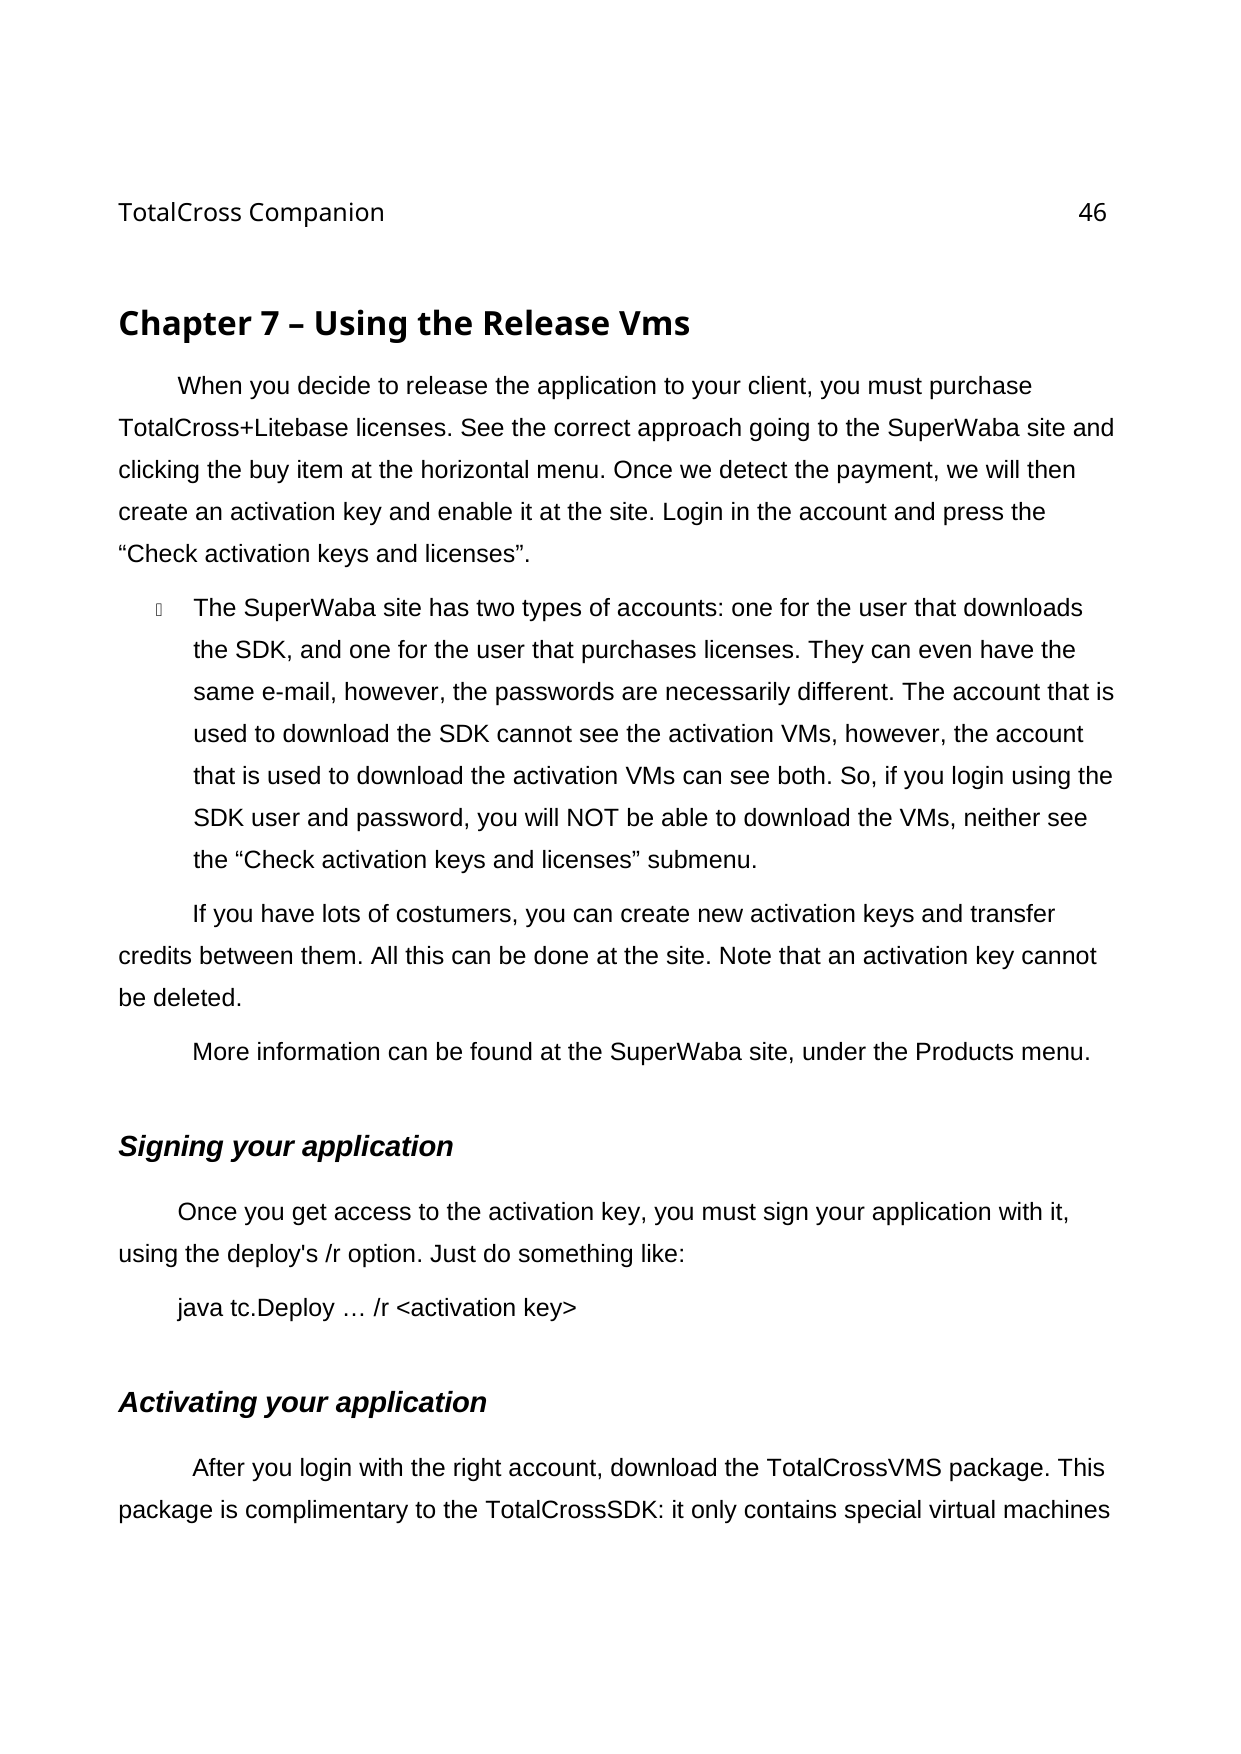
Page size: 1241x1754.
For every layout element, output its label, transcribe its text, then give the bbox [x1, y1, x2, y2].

text java tc.Deploy … /r <activation key> [118, 1293, 1122, 1322]
list The SuperWaba site has two types of accounts: one for the user that downloads the SDK, and one for the user that purchases licenses. They can even have the same e-mail, however, the passwords are necessarily different. The account that is used to download the SDK cannot see the activation VMs, however, the account that is used to download the activation VMs can see both. So, if you login using the SDK user and password, you will NOT be able to download the VMs, neither see the “Check activation keys and licenses” submenu. [156, 594, 1122, 874]
text More information can be found at the SuperWaba site, under the Products menu. [118, 1038, 1122, 1066]
text When you decide to release the application to your client, you must purchase TotalCross+Litebase licenses. See the correct approach going to the SuperWaba site and clicking the buy item at the horizontal menu. Once we detect the payment, we will then create an activation key and enable it at the site. Login in the account and press the “Check activation keys and licenses”. [118, 372, 1122, 568]
text After you login with the right account, download the TotalCrossVMS package. This package is complimentary to the TotalCrossSDK: it only contains special virtual machines [118, 1454, 1122, 1524]
subtitle Chapter 7 – Using the Release Vms [118, 300, 1122, 346]
text Once you get access to the activation key, you must sign your application with it, using the deploy's /r option. Just do something like: [118, 1198, 1122, 1268]
subtitle Activating your application [118, 1386, 1122, 1418]
subtitle Signing your application [118, 1130, 1122, 1162]
text If you have lots of costumers, you can create new activation keys and transfer credits between them. All this can be done at the site. Note that an activation key cannot be deleted. [118, 900, 1122, 1012]
